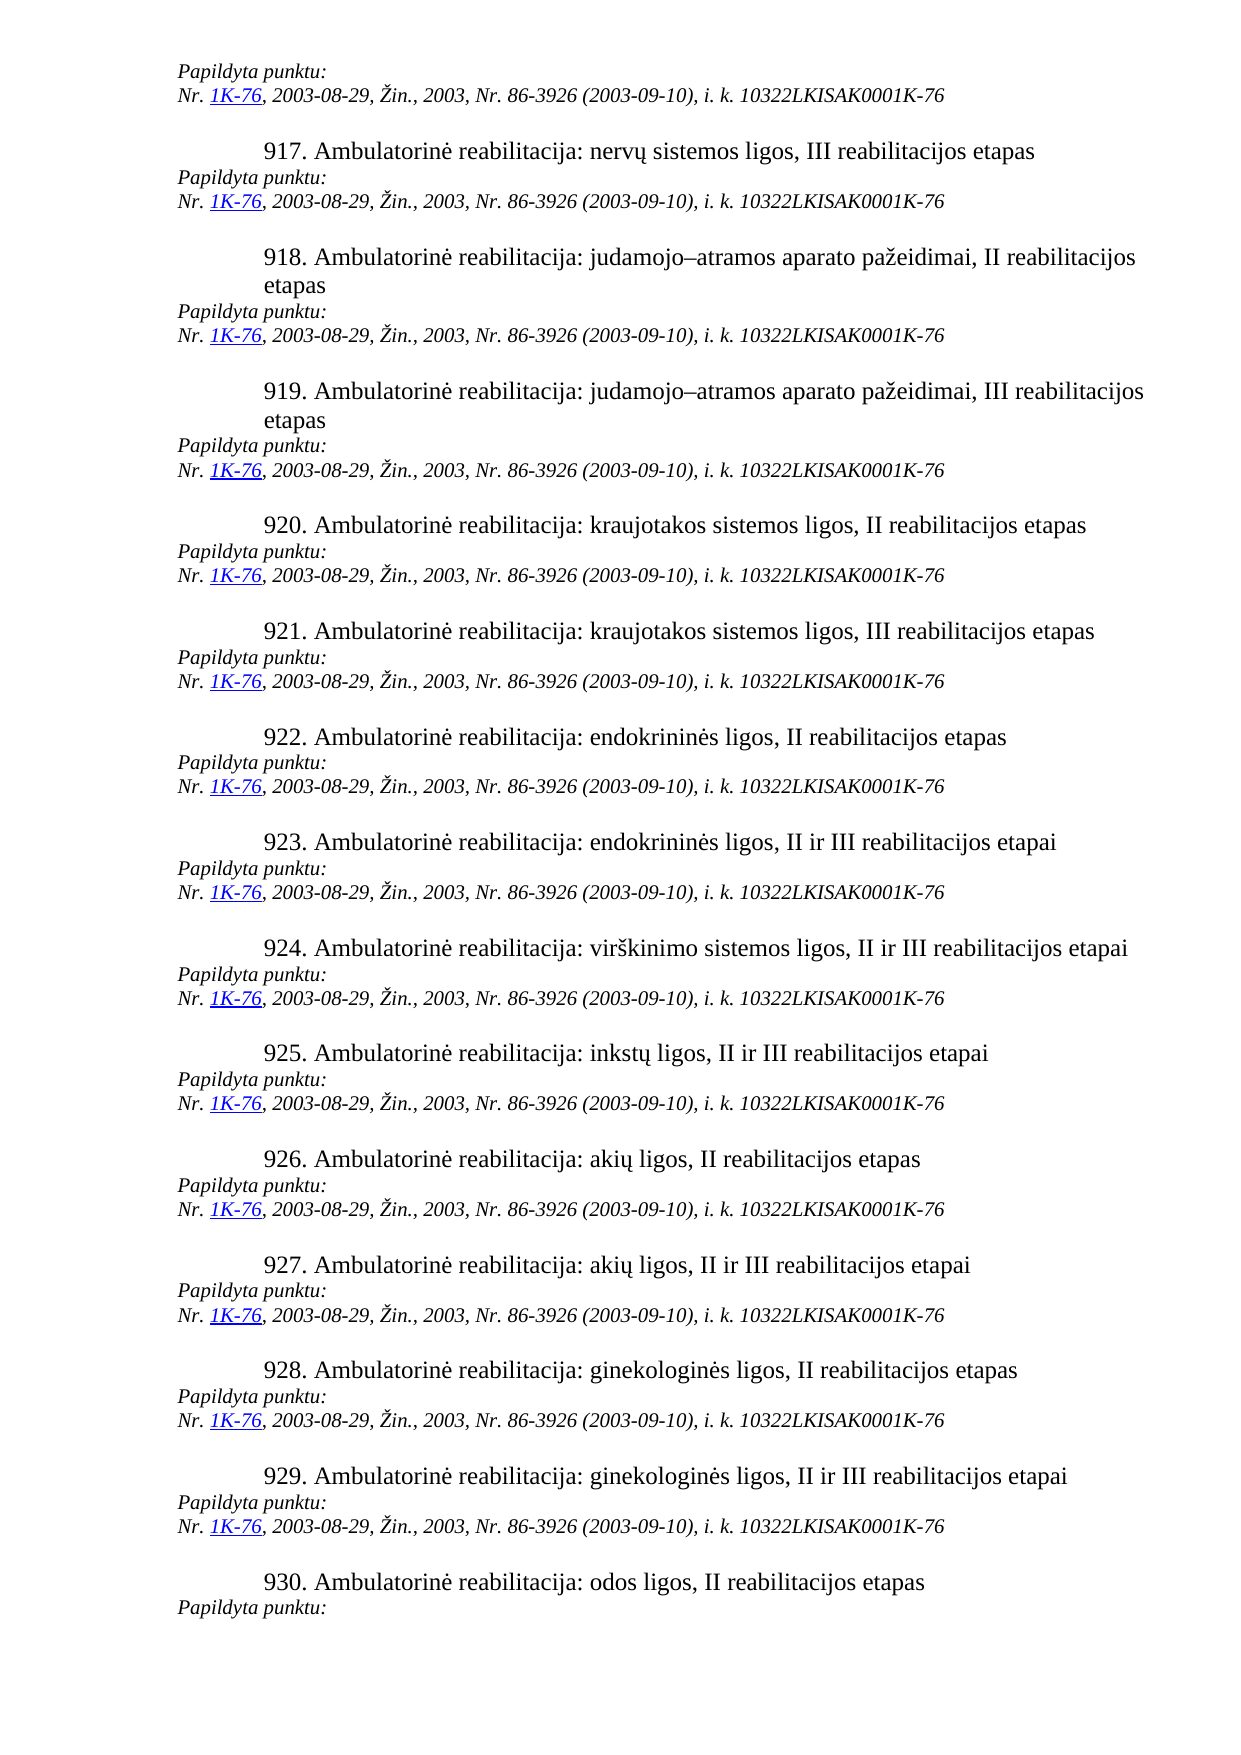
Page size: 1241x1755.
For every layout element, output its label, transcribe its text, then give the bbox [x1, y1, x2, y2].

text Papildyta punktu: [177, 1173, 1181, 1197]
text 924. Ambulatorinė reabilitacija: virškinimo sistemos ligos, II ir III reabilitacijos etapai [263, 933, 1181, 962]
text Papildyta punktu: [177, 1067, 1181, 1091]
text Nr. 1K-76, 2003-08-29, Žin., 2003, Nr. 86-3926 (2003-09-10), i. k. 10322LKISAK0001K-76 [177, 189, 1181, 213]
text 922. Ambulatorinė reabilitacija: endokrininės ligos, II reabilitacijos etapas [263, 722, 1181, 750]
text 917. Ambulatorinė reabilitacija: nervų sistemos ligos, III reabilitacijos etapas [263, 136, 1181, 165]
text 923. Ambulatorinė reabilitacija: endokrininės ligos, II ir III reabilitacijos etapai [263, 827, 1181, 856]
text Papildyta punktu: [177, 856, 1181, 880]
text Nr. 1K-76, 2003-08-29, Žin., 2003, Nr. 86-3926 (2003-09-10), i. k. 10322LKISAK0001K-76 [177, 986, 1181, 1010]
text Nr. 1K-76, 2003-08-29, Žin., 2003, Nr. 86-3926 (2003-09-10), i. k. 10322LKISAK0001K-76 [177, 1197, 1181, 1221]
text Papildyta punktu: [177, 1278, 1181, 1302]
text Papildyta punktu: [177, 539, 1181, 563]
text Nr. 1K-76, 2003-08-29, Žin., 2003, Nr. 86-3926 (2003-09-10), i. k. 10322LKISAK0001K-76 [177, 1302, 1181, 1327]
text Papildyta punktu: [177, 1490, 1181, 1514]
text Nr. 1K-76, 2003-08-29, Žin., 2003, Nr. 86-3926 (2003-09-10), i. k. 10322LKISAK0001K-76 [177, 1408, 1181, 1432]
text 920. Ambulatorinė reabilitacija: kraujotakos sistemos ligos, II reabilitacijos etapas [263, 510, 1181, 539]
text Nr. 1K-76, 2003-08-29, Žin., 2003, Nr. 86-3926 (2003-09-10), i. k. 10322LKISAK0001K-76 [177, 323, 1181, 347]
text Nr. 1K-76, 2003-08-29, Žin., 2003, Nr. 86-3926 (2003-09-10), i. k. 10322LKISAK0001K-76 [177, 1514, 1181, 1538]
text 925. Ambulatorinė reabilitacija: inkstų ligos, II ir III reabilitacijos etapai [263, 1038, 1181, 1067]
text 929. Ambulatorinė reabilitacija: ginekologinės ligos, II ir III reabilitacijos etapai [263, 1461, 1181, 1490]
text Papildyta punktu: [177, 299, 1181, 323]
text Papildyta punktu: [177, 59, 1181, 83]
text 919. Ambulatorinė reabilitacija: judamojo–atramos aparato pažeidimai, III reabilitacijos etapas [263, 376, 1181, 433]
text 921. Ambulatorinė reabilitacija: kraujotakos sistemos ligos, III reabilitacijos etapas [263, 616, 1181, 645]
text Nr. 1K-76, 2003-08-29, Žin., 2003, Nr. 86-3926 (2003-09-10), i. k. 10322LKISAK0001K-76 [177, 774, 1181, 798]
text Papildyta punktu: [177, 433, 1181, 457]
text Nr. 1K-76, 2003-08-29, Žin., 2003, Nr. 86-3926 (2003-09-10), i. k. 10322LKISAK0001K-76 [177, 1091, 1181, 1115]
text Nr. 1K-76, 2003-08-29, Žin., 2003, Nr. 86-3926 (2003-09-10), i. k. 10322LKISAK0001K-76 [177, 880, 1181, 904]
text Papildyta punktu: [177, 750, 1181, 774]
text Papildyta punktu: [177, 1384, 1181, 1408]
text 926. Ambulatorinė reabilitacija: akių ligos, II reabilitacijos etapas [263, 1144, 1181, 1173]
text Papildyta punktu: [177, 165, 1181, 189]
text Nr. 1K-76, 2003-08-29, Žin., 2003, Nr. 86-3926 (2003-09-10), i. k. 10322LKISAK0001K-76 [177, 83, 1181, 107]
text Nr. 1K-76, 2003-08-29, Žin., 2003, Nr. 86-3926 (2003-09-10), i. k. 10322LKISAK0001K-76 [177, 457, 1181, 482]
text 928. Ambulatorinė reabilitacija: ginekologinės ligos, II reabilitacijos etapas [263, 1355, 1181, 1384]
text 930. Ambulatorinė reabilitacija: odos ligos, II reabilitacijos etapas [263, 1567, 1181, 1595]
text 918. Ambulatorinė reabilitacija: judamojo–atramos aparato pažeidimai, II reabilitacijos etapas [263, 242, 1181, 299]
text Nr. 1K-76, 2003-08-29, Žin., 2003, Nr. 86-3926 (2003-09-10), i. k. 10322LKISAK0001K-76 [177, 563, 1181, 587]
text 927. Ambulatorinė reabilitacija: akių ligos, II ir III reabilitacijos etapai [263, 1250, 1181, 1278]
text Nr. 1K-76, 2003-08-29, Žin., 2003, Nr. 86-3926 (2003-09-10), i. k. 10322LKISAK0001K-76 [177, 669, 1181, 693]
text Papildyta punktu: [177, 645, 1181, 669]
text Papildyta punktu: [177, 1595, 1181, 1619]
text Papildyta punktu: [177, 962, 1181, 986]
